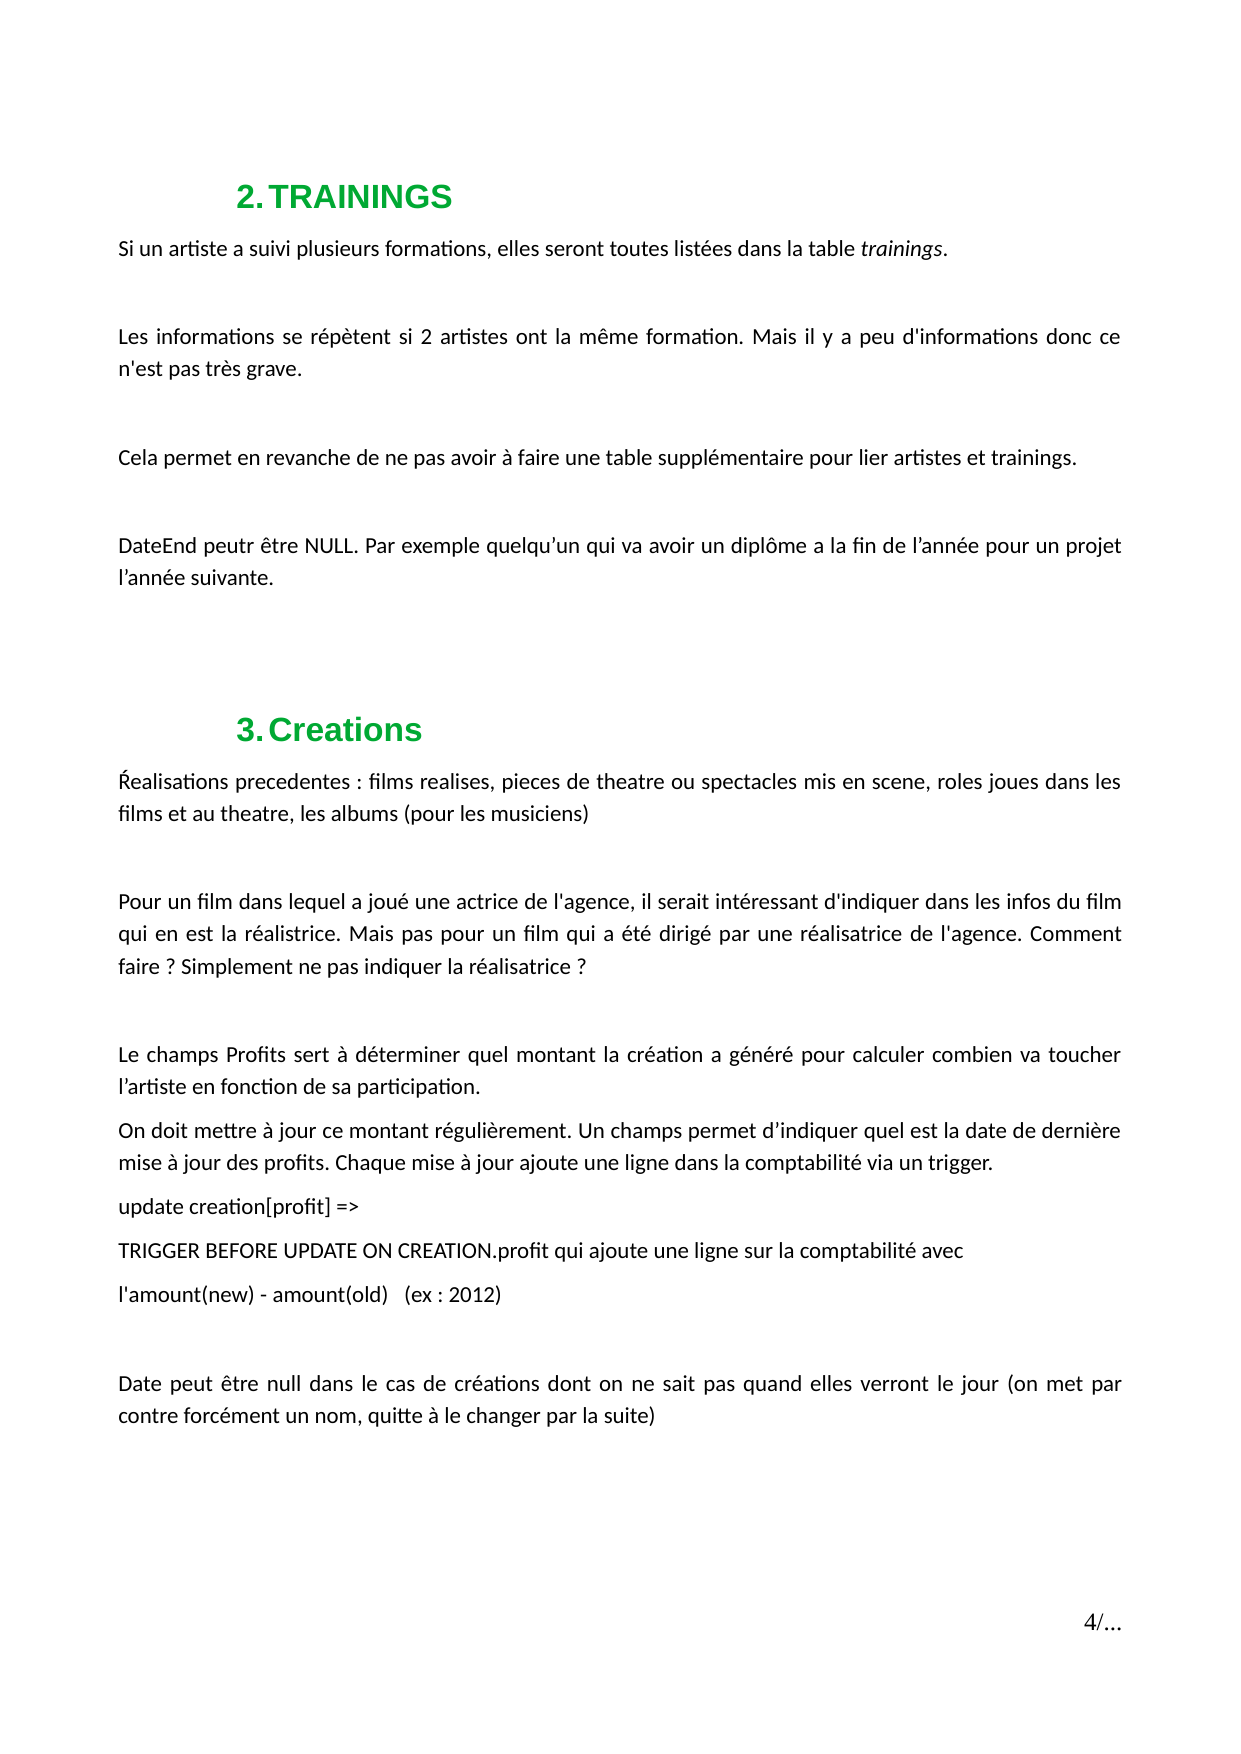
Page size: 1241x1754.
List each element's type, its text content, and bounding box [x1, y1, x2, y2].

text DateEnd peutr être NULL. Par exemple quelqu’un qui va avoir un diplôme a la fin de l’année pour un projet l’année suivante. [118, 531, 1122, 591]
subtitle TRAININGS [236, 177, 1122, 216]
text On doit mettre à jour ce montant régulièrement. Un champs permet d’indiquer quel est la date de dernière mise à jour des profits. Chaque mise à jour ajoute une ligne dans la comptabilité via un trigger. [118, 1116, 1122, 1176]
text Les informations se répètent si 2 artistes ont la même formation. Mais il y a peu d'informations donc ce n'est pas très grave. [118, 322, 1122, 382]
text Si un artiste a suivi plusieurs formations, elles seront toutes listées dans la table trainings. [118, 234, 1122, 262]
text update creation[profit] => [118, 1192, 1122, 1220]
text Ŕealisations precedentes : films realises, pieces de theatre ou spectacles mis en scene, roles joues dans les films et au theatre, les albums (pour les musiciens) [118, 767, 1122, 827]
text TRIGGER BEFORE UPDATE ON CREATION.profit qui ajoute une ligne sur la comptabilité avec [118, 1236, 1122, 1264]
subtitle Creations [236, 710, 1122, 749]
text Date peut être null dans le cas de créations dont on ne sait pas quand elles verront le jour (on met par contre forcément un nom, quitte à le changer par la suite) [118, 1369, 1122, 1429]
text Pour un film dans lequel a joué une actrice de l'agence, il serait intéressant d'indiquer dans les infos du film qui en est la réalistrice. Mais pas pour un film qui a été dirigé par une réalisatrice de l'agence. Comment faire ? Simplement ne pas indiquer la réalisatrice ? [118, 887, 1122, 980]
text l'amount(new) - amount(old) (ex : 2012) [118, 1281, 1122, 1308]
text Le champs Profits sert à déterminer quel montant la création a généré pour calculer combien va toucher l’artiste en fonction de sa participation. [118, 1040, 1122, 1100]
text Cela permet en revanche de ne pas avoir à faire une table supplémentaire pour lier artistes et trainings. [118, 443, 1122, 471]
